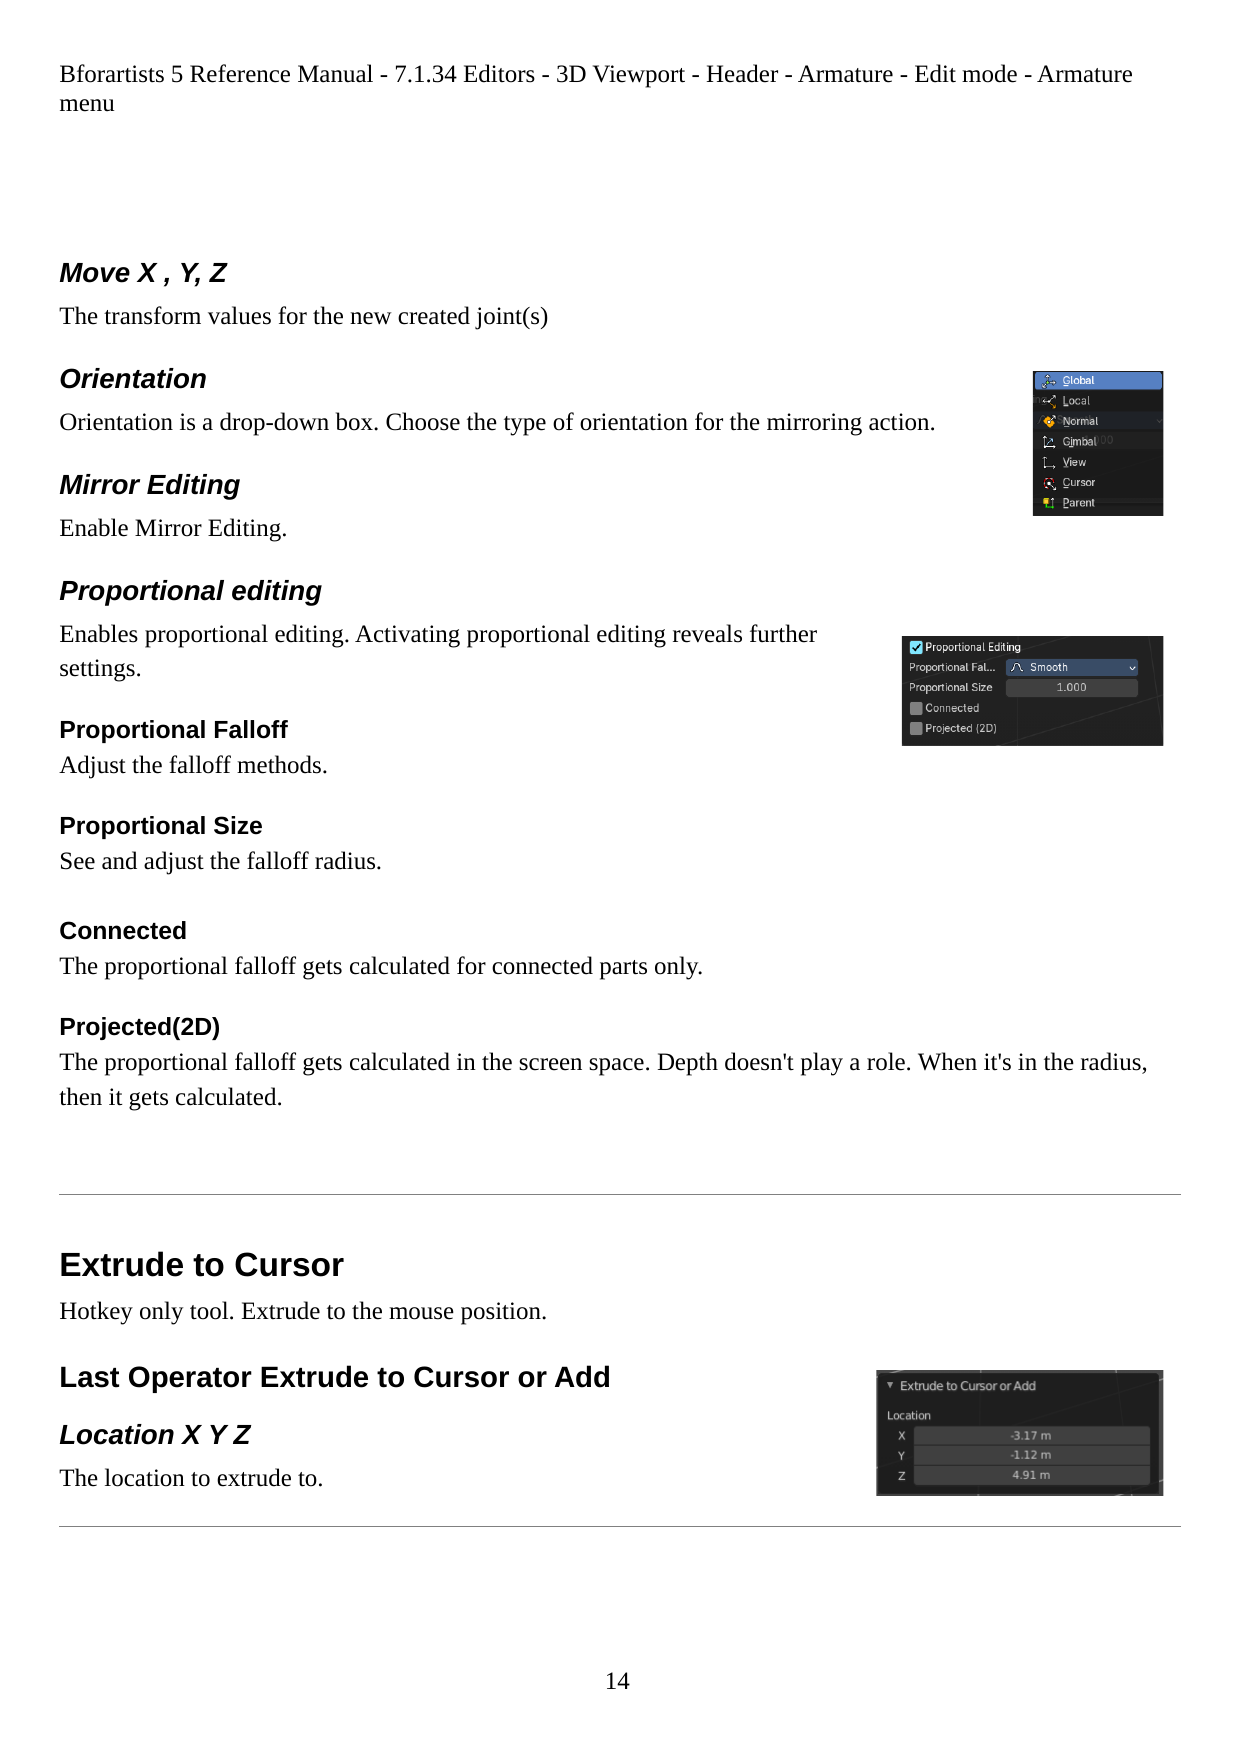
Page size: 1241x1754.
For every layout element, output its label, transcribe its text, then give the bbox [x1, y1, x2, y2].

subtitle Proportional editing [59, 574, 1181, 606]
text Enables proportional editing. Activating proportional editing reveals further settings. [59, 619, 1181, 682]
subtitle Proportional Size [59, 811, 1181, 840]
text The location to extrude to. [59, 1463, 876, 1491]
picture [901, 636, 1164, 746]
subtitle Location X Y Z [59, 1418, 876, 1450]
subtitle [1164, 1418, 1181, 1450]
text Enable Mirror Editing. [59, 513, 1181, 542]
text Hotkey only tool. Extrude to the mouse position. [59, 1296, 1181, 1325]
subtitle Extrude to Cursor [59, 1245, 1181, 1283]
subtitle Connected [59, 916, 1181, 944]
subtitle [1164, 715, 1181, 743]
text Adjust the falloff methods. [59, 750, 1181, 778]
text Orientation is a drop-down box. Choose the type of orientation for the mirroring action. [59, 407, 1032, 436]
text See and adjust the falloff radius. [59, 846, 1181, 875]
text The transform values for the new created joint(s) [59, 301, 1181, 330]
text The proportional falloff gets calculated in the screen space. Depth doesn't play a role. When it's in the radius, then it gets calculated. [59, 1047, 1181, 1110]
subtitle Proportional Falloff [59, 715, 901, 743]
text The proportional falloff gets calculated for connected parts only. [59, 951, 1181, 979]
subtitle Orientation [59, 363, 1181, 394]
subtitle Move X , Y, Z [59, 257, 1181, 288]
subtitle Projected(2D) [59, 1012, 1181, 1041]
subtitle Last Operator Extrude to Cursor or Add [59, 1359, 1181, 1393]
subtitle Mirror Editing [59, 468, 1032, 500]
picture [876, 1370, 1164, 1496]
subtitle [1164, 468, 1181, 500]
picture [1032, 371, 1164, 516]
